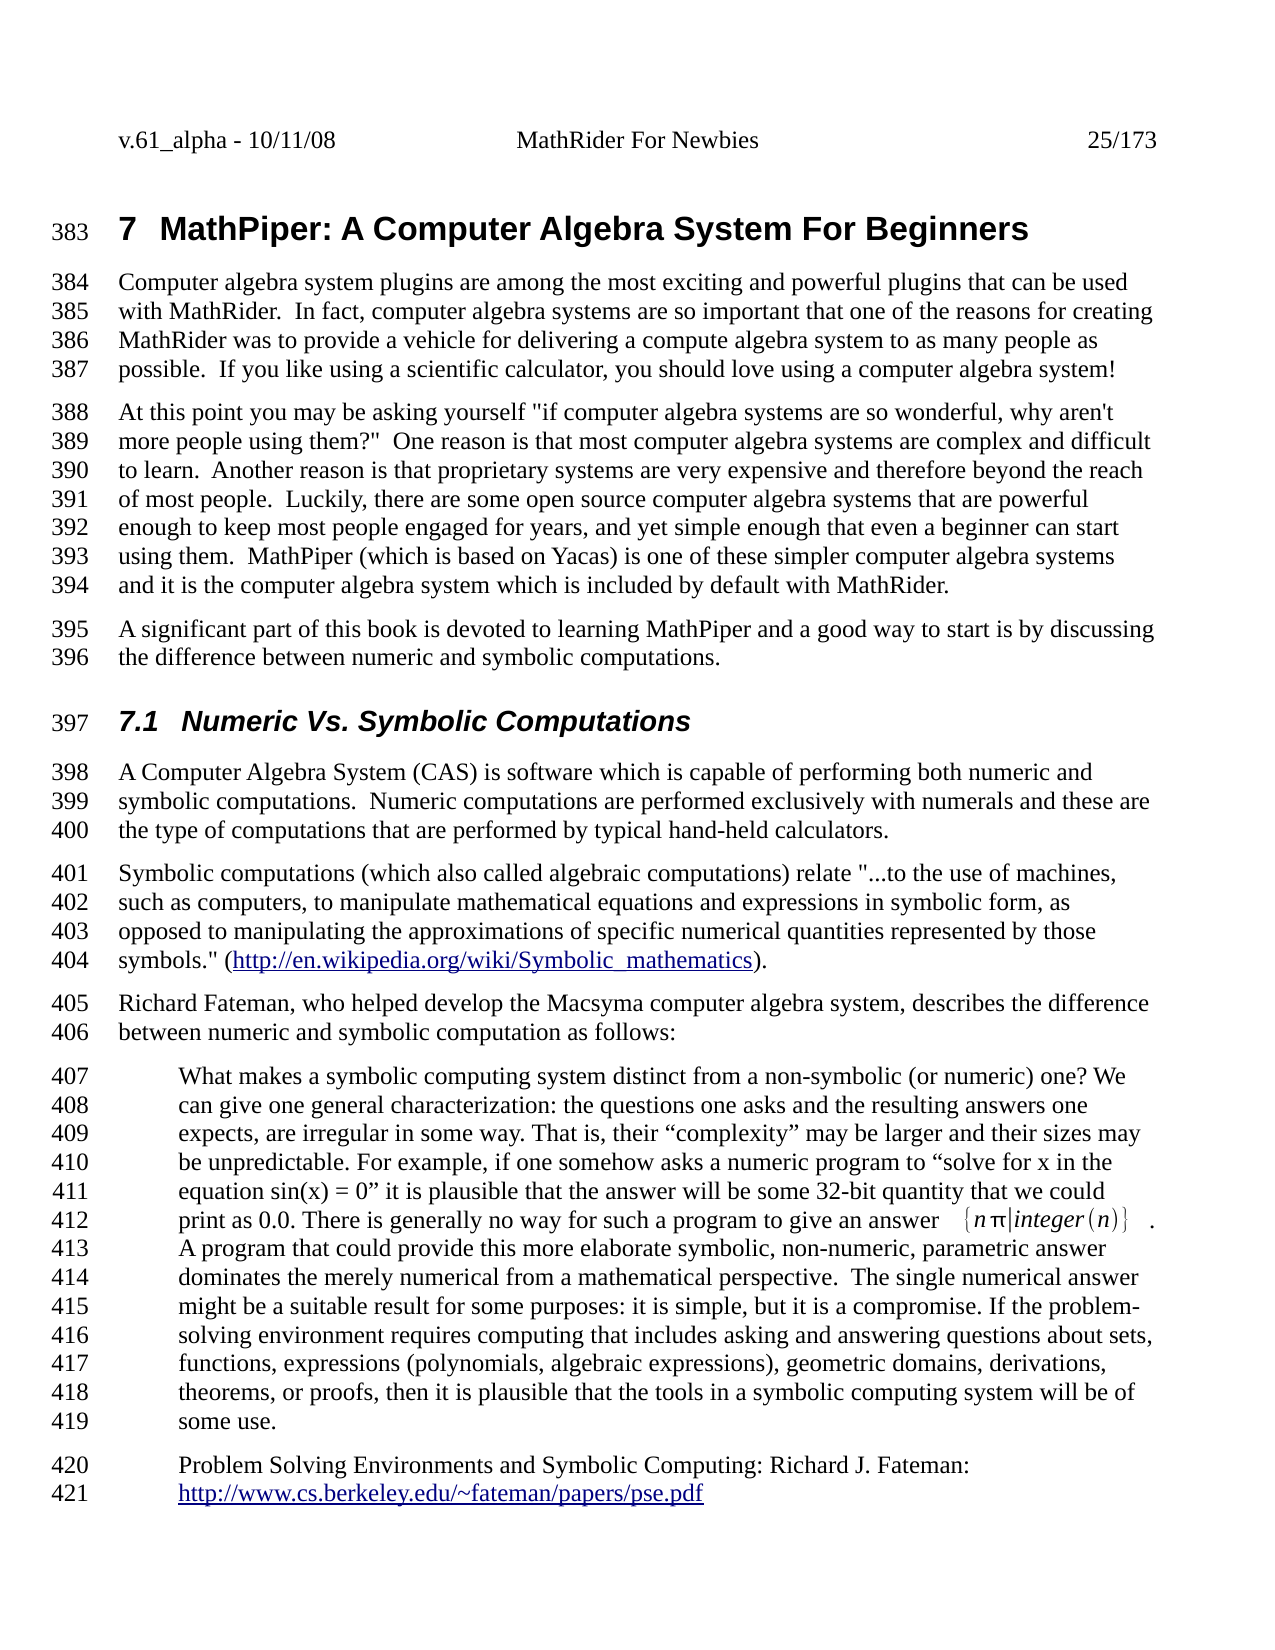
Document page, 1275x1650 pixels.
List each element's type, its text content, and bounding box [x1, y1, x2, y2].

text Computer algebra system plugins are among the most exciting and powerful plugins that can be used with MathRider. In fact, computer algebra systems are so important that one of the reasons for creating MathRider was to provide a vehicle for delivering a compute algebra system to as many people as possible. If you like using a scientific calculator, you should love using a computer algebra system! [118, 267, 1157, 382]
text A significant part of this book is devoted to learning MathPiper and a good way to start is by discussing the difference between numeric and symbolic computations. [118, 614, 1157, 671]
subtitle MathPiper: A Computer Algebra System For Beginners [118, 209, 1157, 247]
text A Computer Algebra System (CAS) is software which is capable of performing both numeric and symbolic computations. Numeric computations are performed exclusively with numerals and these are the type of computations that are performed by typical hand-held calculators. [118, 757, 1157, 843]
text Symbolic computations (which also called algebraic computations) relate "...to the use of machines, such as computers, to manipulate mathematical equations and expressions in symbolic form, as opposed to manipulating the approximations of specific numerical quantities represented by those symbols." (http://en.wikipedia.org/wiki/Symbolic_mathematics). [118, 858, 1157, 973]
text What makes a symbolic computing system distinct from a non-symbolic (or numeric) one? We can give one general characterization: the questions one asks and the resulting answers one expects, are irregular in some way. That is, their “complexity” may be larger and their sizes may be unpredictable. For example, if one somehow asks a numeric program to “solve for x in the equation sin(x) = 0” it is plausible that the answer will be some 32-bit quantity that we could print as 0.0. There is generally no way for such a program to give an answer . A program that could provide this more elaborate symbolic, non-numeric, parametric answer dominates the merely numerical from a mathematical perspective. The single numerical answer might be a suitable result for some purposes: it is simple, but it is a compromise. If the problem-solving environment requires computing that includes asking and answering questions about sets, functions, expressions (polynomials, algebraic expressions), geometric domains, derivations, theorems, or proofs, then it is plausible that the tools in a symbolic computing system will be of some use. [178, 1061, 1157, 1435]
text Problem Solving Environments and Symbolic Computing: Richard J. Fateman: http://www.cs.berkeley.edu/~fateman/papers/pse.pdf [178, 1450, 1157, 1507]
subtitle Numeric Vs. Symbolic Computations [118, 704, 1157, 737]
text At this point you may be asking yourself "if computer algebra systems are so wonderful, why aren't more people using them?" One reason is that most computer algebra systems are complex and difficult to learn. Another reason is that proprietary systems are very expensive and therefore beyond the reach of most people. Luckily, there are some open source computer algebra systems that are powerful enough to keep most people engaged for years, and yet simple enough that even a beginner can start using them. MathPiper (which is based on Yacas) is one of these simpler computer algebra systems and it is the computer algebra system which is included by default with MathRider. [118, 397, 1157, 599]
text Richard Fateman, who helped develop the Macsyma computer algebra system, describes the difference between numeric and symbolic computation as follows: [118, 988, 1157, 1046]
